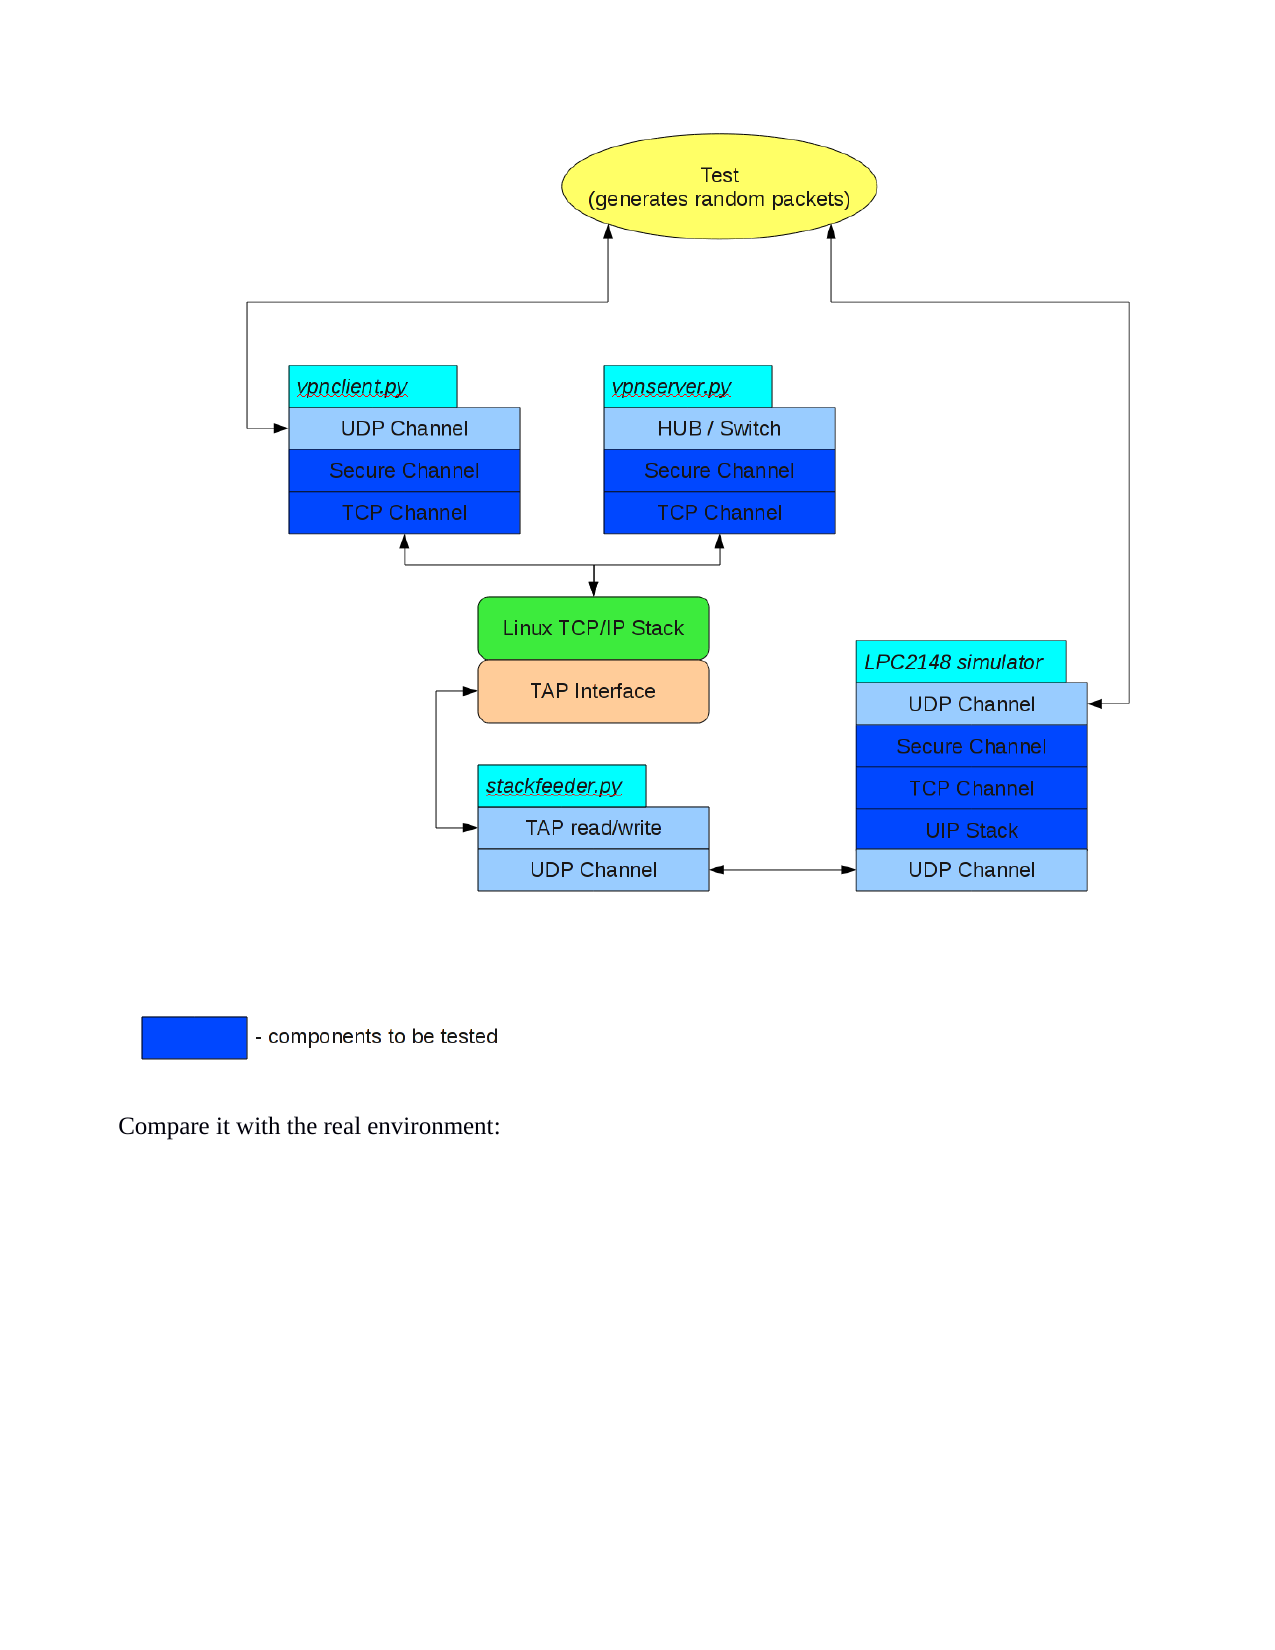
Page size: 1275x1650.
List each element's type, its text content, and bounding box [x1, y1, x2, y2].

picture [118, 118, 1157, 1071]
text Compare it with the real environment: [118, 1111, 1157, 1140]
